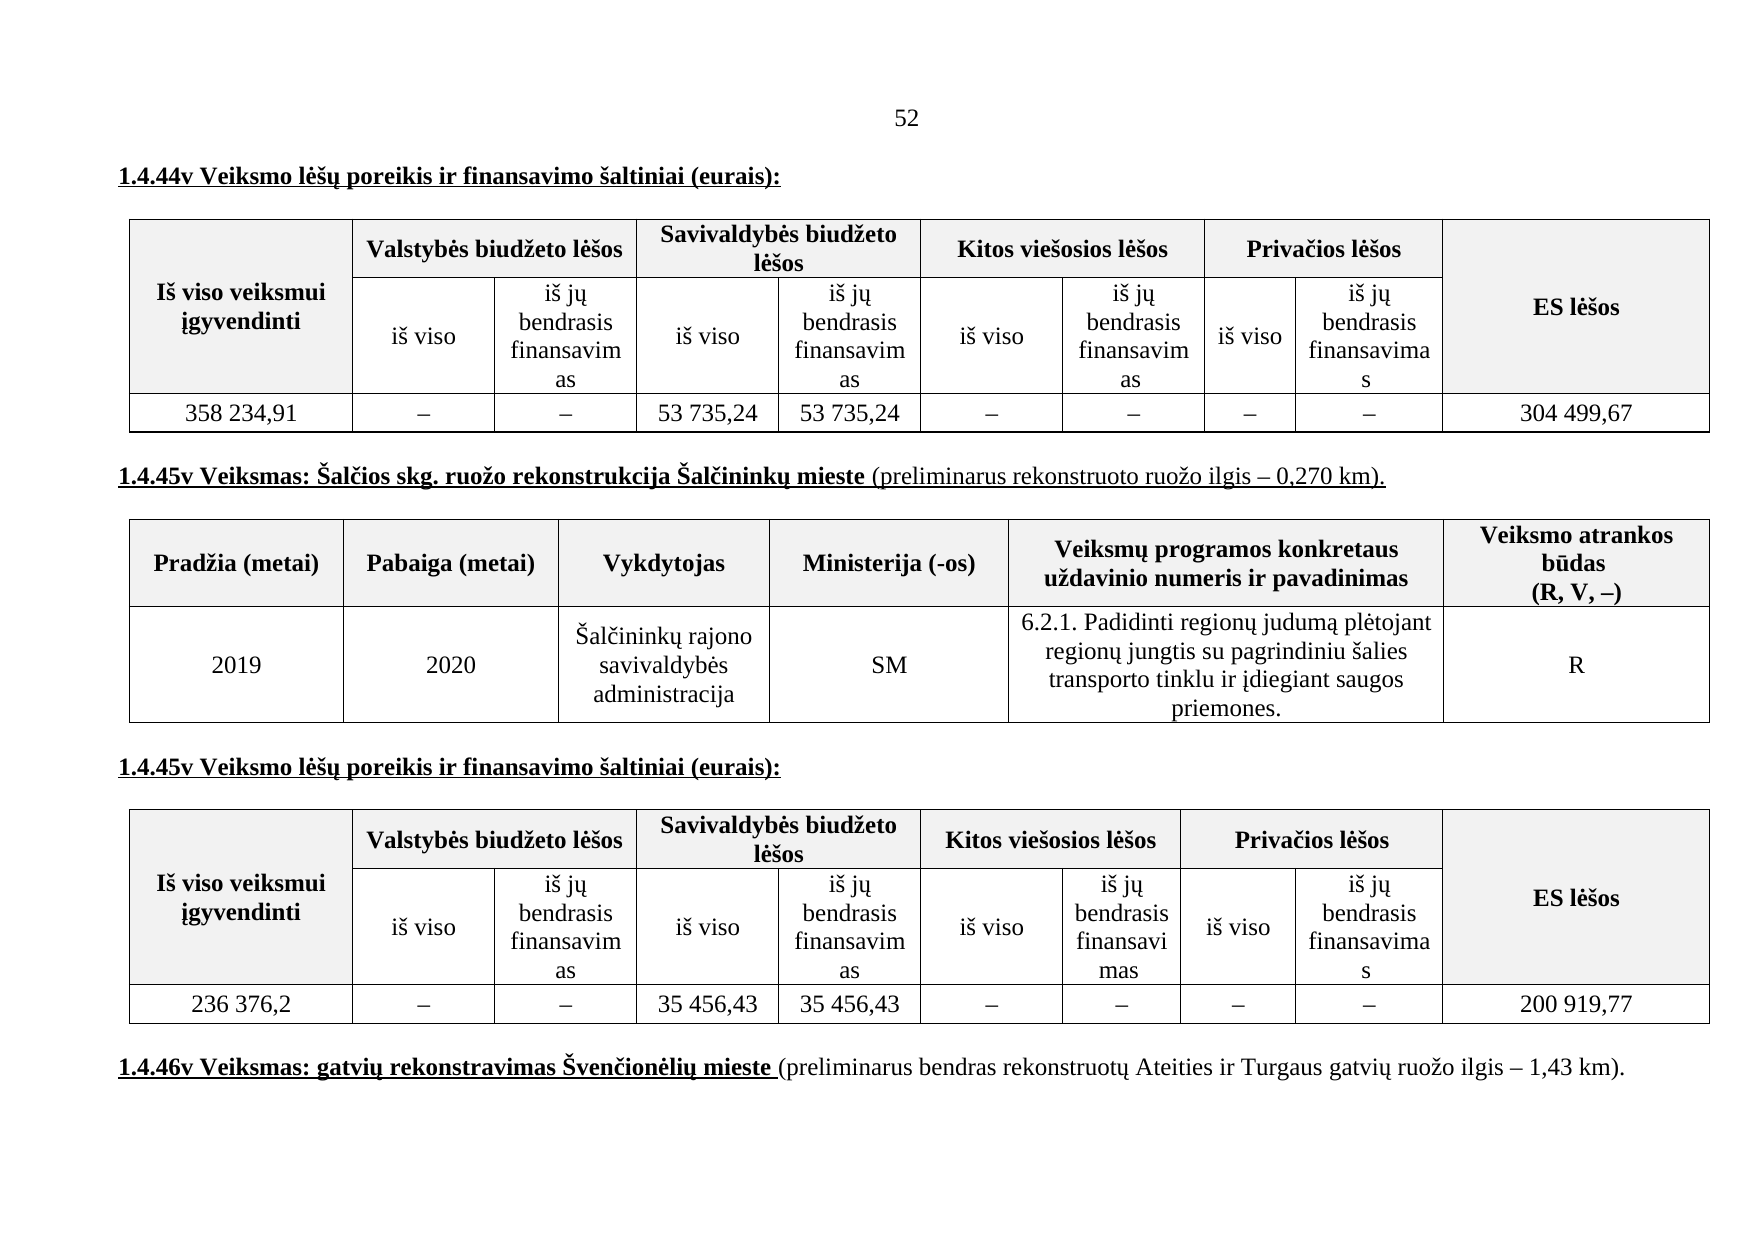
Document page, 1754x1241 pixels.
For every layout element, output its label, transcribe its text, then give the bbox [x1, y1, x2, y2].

table_cell iš viso [921, 869, 1062, 984]
text 1.4.45v Veiksmas: Šalčios skg. ruožo rekonstrukcija Šalčininkų mieste (preliminarus rekonstruoto ruožo ilgis – 0,270 km). [118, 461, 1695, 490]
table_cell – [1296, 394, 1442, 431]
table_header Savivaldybės biudžeto lėšos [637, 810, 920, 868]
text 1.4.46v Veiksmas: gatvių rekonstravimas Švenčionėlių mieste (preliminarus bendras rekonstruotų Ateities ir Turgaus gatvių ruožo ilgis – 1,43 km). [118, 1052, 1695, 1081]
table_cell 236 376,2 [130, 985, 352, 1022]
table_header Ministerija (-os) [770, 520, 1008, 606]
table_cell iš jų bendrasis finansavimas [1296, 869, 1442, 984]
table_header ES lėšos [1443, 810, 1709, 984]
table_cell 53 735,24 [779, 394, 920, 431]
table_header ES lėšos [1443, 220, 1709, 393]
table_cell iš jų bendrasis finansavimas [1063, 278, 1204, 393]
table_cell iš viso [637, 869, 778, 984]
table_header Iš viso veiksmui įgyvendinti [130, 220, 352, 393]
table_cell SM [770, 607, 1008, 722]
table_cell iš jų bendrasis finansavimas [779, 278, 920, 393]
table_cell 2020 [344, 607, 558, 722]
table_cell iš jų bendrasis finansavimas [779, 869, 920, 984]
table_cell – [921, 985, 1062, 1022]
table_cell iš jų bendrasis finansavimas [1063, 869, 1180, 984]
table_cell – [1063, 985, 1180, 1022]
text 1.4.45v Veiksmo lėšų poreikis ir finansavimo šaltiniai (eurais): [118, 752, 1695, 781]
table_cell iš viso [921, 278, 1062, 393]
table_cell iš jų bendrasis finansavimas [1296, 278, 1442, 393]
table_cell 53 735,24 [637, 394, 778, 431]
table_header Kitos viešosios lėšos [921, 810, 1180, 868]
table_cell 2019 [130, 607, 343, 722]
table_header Savivaldybės biudžeto lėšos [637, 220, 920, 277]
table_header Veiksmų programos konkretaus uždavinio numeris ir pavadinimas [1009, 520, 1443, 606]
table_cell iš viso [1181, 869, 1295, 984]
table_cell iš viso [637, 278, 778, 393]
table_header Valstybės biudžeto lėšos [353, 810, 636, 868]
table_cell – [921, 394, 1062, 431]
table_cell 304 499,67 [1443, 394, 1709, 431]
text 1.4.44v Veiksmo lėšų poreikis ir finansavimo šaltiniai (eurais): [118, 161, 1695, 190]
table_cell – [495, 985, 636, 1022]
table_cell 200 919,77 [1443, 985, 1709, 1022]
table_header Privačios lėšos [1205, 220, 1442, 277]
table_cell – [1181, 985, 1295, 1022]
table_cell 358 234,91 [130, 394, 352, 431]
table_header Veiksmo atrankos būdas (R, V, –) [1444, 520, 1709, 606]
table_cell iš viso [353, 869, 494, 984]
table_header Pabaiga (metai) [344, 520, 558, 606]
table_cell – [1296, 985, 1442, 1022]
table_header Privačios lėšos [1181, 810, 1442, 868]
table_header Pradžia (metai) [130, 520, 343, 606]
table_cell Šalčininkų rajono savivaldybės administracija [559, 607, 769, 722]
table_cell – [1063, 394, 1204, 431]
table_cell R [1444, 607, 1709, 722]
table_cell – [1205, 394, 1295, 431]
table_cell iš viso [353, 278, 494, 393]
table_cell – [353, 985, 494, 1022]
table_cell 35 456,43 [637, 985, 778, 1022]
table_cell 35 456,43 [779, 985, 920, 1022]
table_cell 6.2.1. Padidinti regionų judumą plėtojant regionų jungtis su pagrindiniu šalies transporto tinklu ir įdiegiant saugos priemones. [1009, 607, 1443, 722]
table_header Iš viso veiksmui įgyvendinti [130, 810, 352, 984]
table_cell iš viso [1205, 278, 1295, 393]
table_header Vykdytojas [559, 520, 769, 606]
table_cell iš jų bendrasis finansavimas [495, 278, 636, 393]
table_header Kitos viešosios lėšos [921, 220, 1204, 277]
table_header Valstybės biudžeto lėšos [353, 220, 636, 277]
table_cell iš jų bendrasis finansavimas [495, 869, 636, 984]
table_cell – [353, 394, 494, 431]
table_cell – [495, 394, 636, 431]
